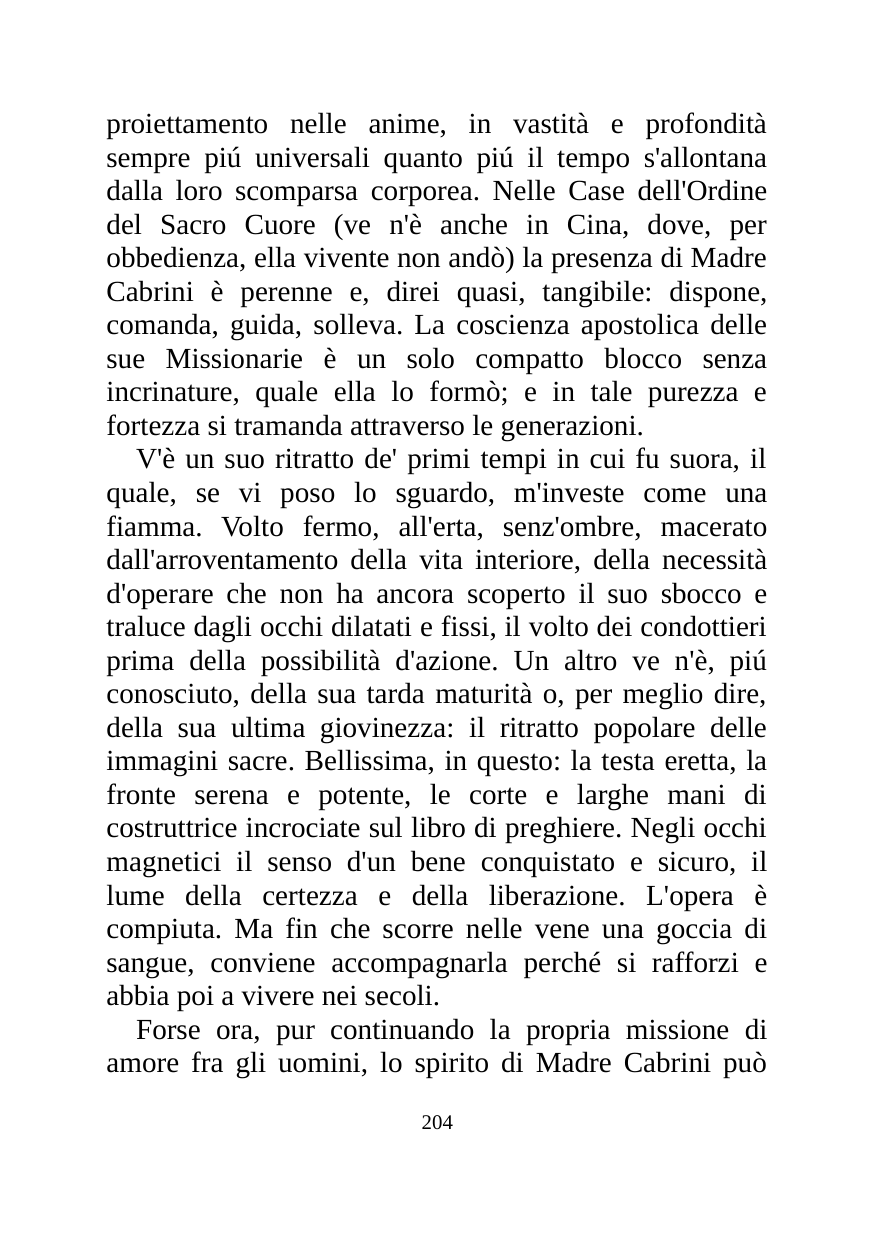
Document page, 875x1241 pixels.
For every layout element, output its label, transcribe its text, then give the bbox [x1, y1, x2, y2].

text proiettamento nelle anime, in vastità e profondità sempre piú universali quanto piú il tempo s'allontana dalla loro scomparsa corporea. Nelle Case dell'Ordine del Sacro Cuore (ve n'è anche in Cina, dove, per obbedienza, ella vivente non andò) la presenza di Madre Cabrini è perenne e, direi quasi, tangibile: dispone, comanda, guida, solleva. La coscienza apostolica delle sue Missionarie è un solo compatto blocco senza incrinature, quale ella lo formò; e in tale purezza e fortezza si tramanda attraverso le generazioni. [106, 106, 768, 442]
text Forse ora, pur continuando la propria missione di amore fra gli uomini, lo spirito di Madre Cabrini può [106, 1012, 768, 1079]
text V'è un suo ritratto de' primi tempi in cui fu suora, il quale, se vi poso lo sguardo, m'investe come una fiamma. Volto fermo, all'erta, senz'ombre, macerato dall'arroventamento della vita interiore, della necessità d'operare che non ha ancora scoperto il suo sbocco e traluce dagli occhi dilatati e fissi, il volto dei condottieri prima della possibilità d'azione. Un altro ve n'è, piú conosciuto, della sua tarda maturità o, per meglio dire, della sua ultima giovinezza: il ritratto popolare delle immagini sacre. Bellissima, in questo: la testa eretta, la fronte serena e potente, le corte e larghe mani di costruttrice incrociate sul libro di preghiere. Negli occhi magnetici il senso d'un bene conquistato e sicuro, il lume della certezza e della liberazione. L'opera è compiuta. Ma fin che scorre nelle vene una goccia di sangue, conviene accompagnarla perché si rafforzi e abbia poi a vivere nei secoli. [106, 442, 768, 1012]
